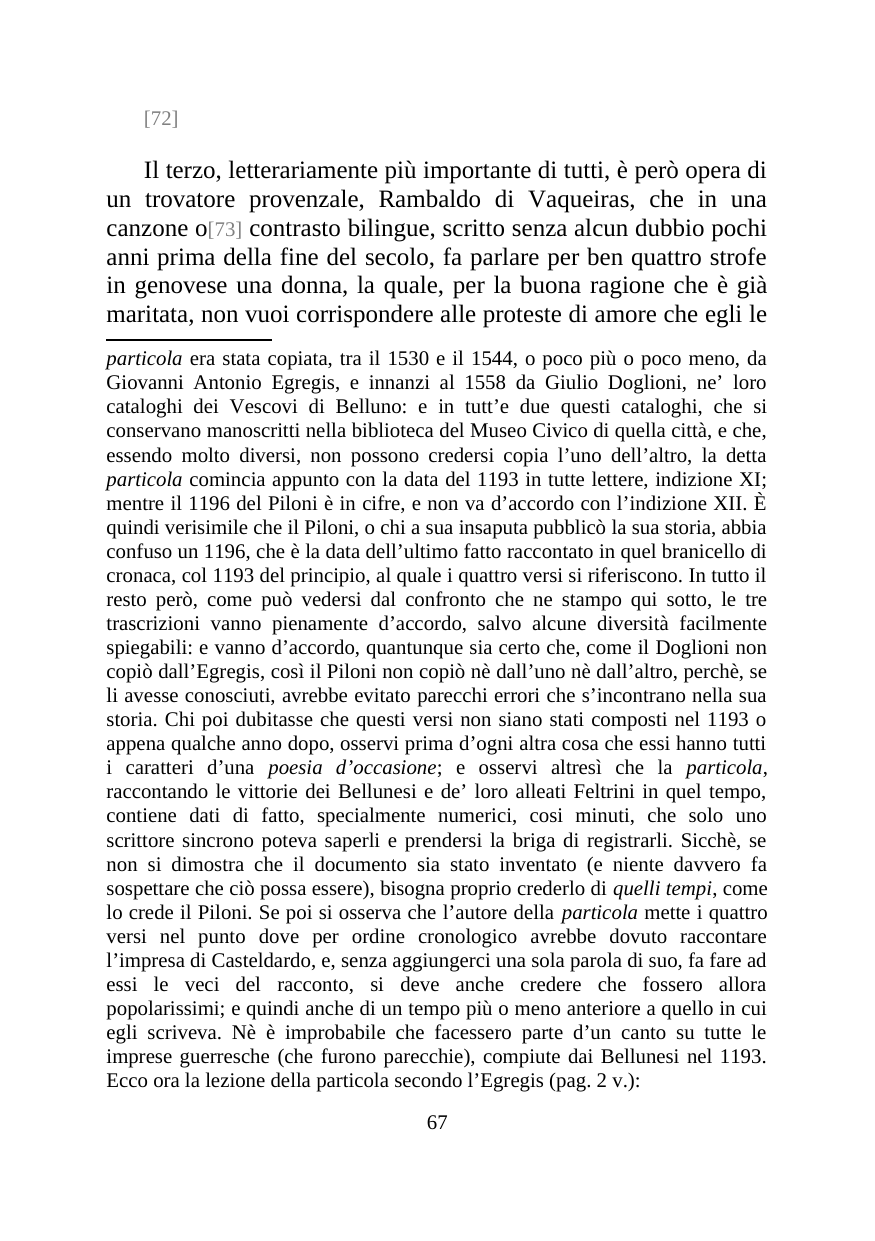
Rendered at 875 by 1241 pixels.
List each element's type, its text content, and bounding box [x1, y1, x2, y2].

text Il terzo, letterariamente più importante di tutti, è però opera di un trovatore provenzale, Rambaldo di Vaqueiras, che in una canzone o[73] contrasto bilingue, scritto senza alcun dubbio pochi anni prima della fine del secolo, fa parlare per ben quattro strofe in genovese una donna, la quale, per la buona ragione che è già maritata, non vuoi corrispondere alle proteste di amore che egli le [106, 155, 768, 328]
text particola era stata copiata, tra il 1530 e il 1544, o poco più o poco meno, da Giovanni Antonio Egregis, e innanzi al 1558 da Giulio Doglioni, ne’ loro cataloghi dei Vescovi di Belluno: e in tutt’e due questi cataloghi, che si conservano manoscritti nella biblioteca del Museo Civico di quella città, e che, essendo molto diversi, non possono credersi copia l’uno dell’altro, la detta particola comincia appunto con la data del 1193 in tutte lettere, indizione XI; mentre il 1196 del Piloni è in cifre, e non va d’accordo con l’indizione XII. È quindi verisimile che il Piloni, o chi a sua insaputa pubblicò la sua storia, abbia confuso un 1196, che è la data dell’ultimo fatto raccontato in quel branicello di cronaca, col 1193 del principio, al quale i quattro versi si riferiscono. In tutto il resto però, come può vedersi dal confronto che ne stampo qui sotto, le tre trascrizioni vanno pienamente d’accordo, salvo alcune diversità facilmente spiegabili: e vanno d’accordo, quantunque sia certo che, come il Doglioni non copiò dall’Egregis, così il Piloni non copiò nè dall’uno nè dall’altro, perchè, se li avesse conosciuti, avrebbe evitato parecchi errori che s’incontrano nella sua storia. Chi poi dubitasse che questi versi non siano stati composti nel 1193 o appena qualche anno dopo, osservi prima d’ogni altra cosa che essi hanno tutti i caratteri d’una poesia d’occasione; e osservi altresì che la particola, raccontando le vittorie dei Bellunesi e de’ loro alleati Feltrini in quel tempo, contiene dati di fatto, specialmente numerici, cosi minuti, che solo uno scrittore sincrono poteva saperli e prendersi la briga di registrarli. Sicchè, se non si dimostra che il documento sia stato inventato (e niente davvero fa sospettare che ciò possa essere), bisogna proprio crederlo di quelli tempi, come lo crede il Piloni. Se poi si osserva che l’autore della particola mette i quattro versi nel punto dove per ordine cronologico avrebbe dovuto raccontare l’impresa di Casteldardo, e, senza aggiungerci una sola parola di suo, fa fare ad essi le veci del racconto, si deve anche credere che fossero allora popolarissimi; e quindi anche di un tempo più o meno anteriore a quello in cui egli scriveva. Nè è improbabile che facessero parte d’un canto su tutte le imprese guerresche (che furono parecchie), compiute dai Bellunesi nel 1193. Ecco ora la lezione della particola secondo l’Egregis (pag. 2 v.): [106, 346, 768, 1092]
text [72] [106, 106, 768, 130]
